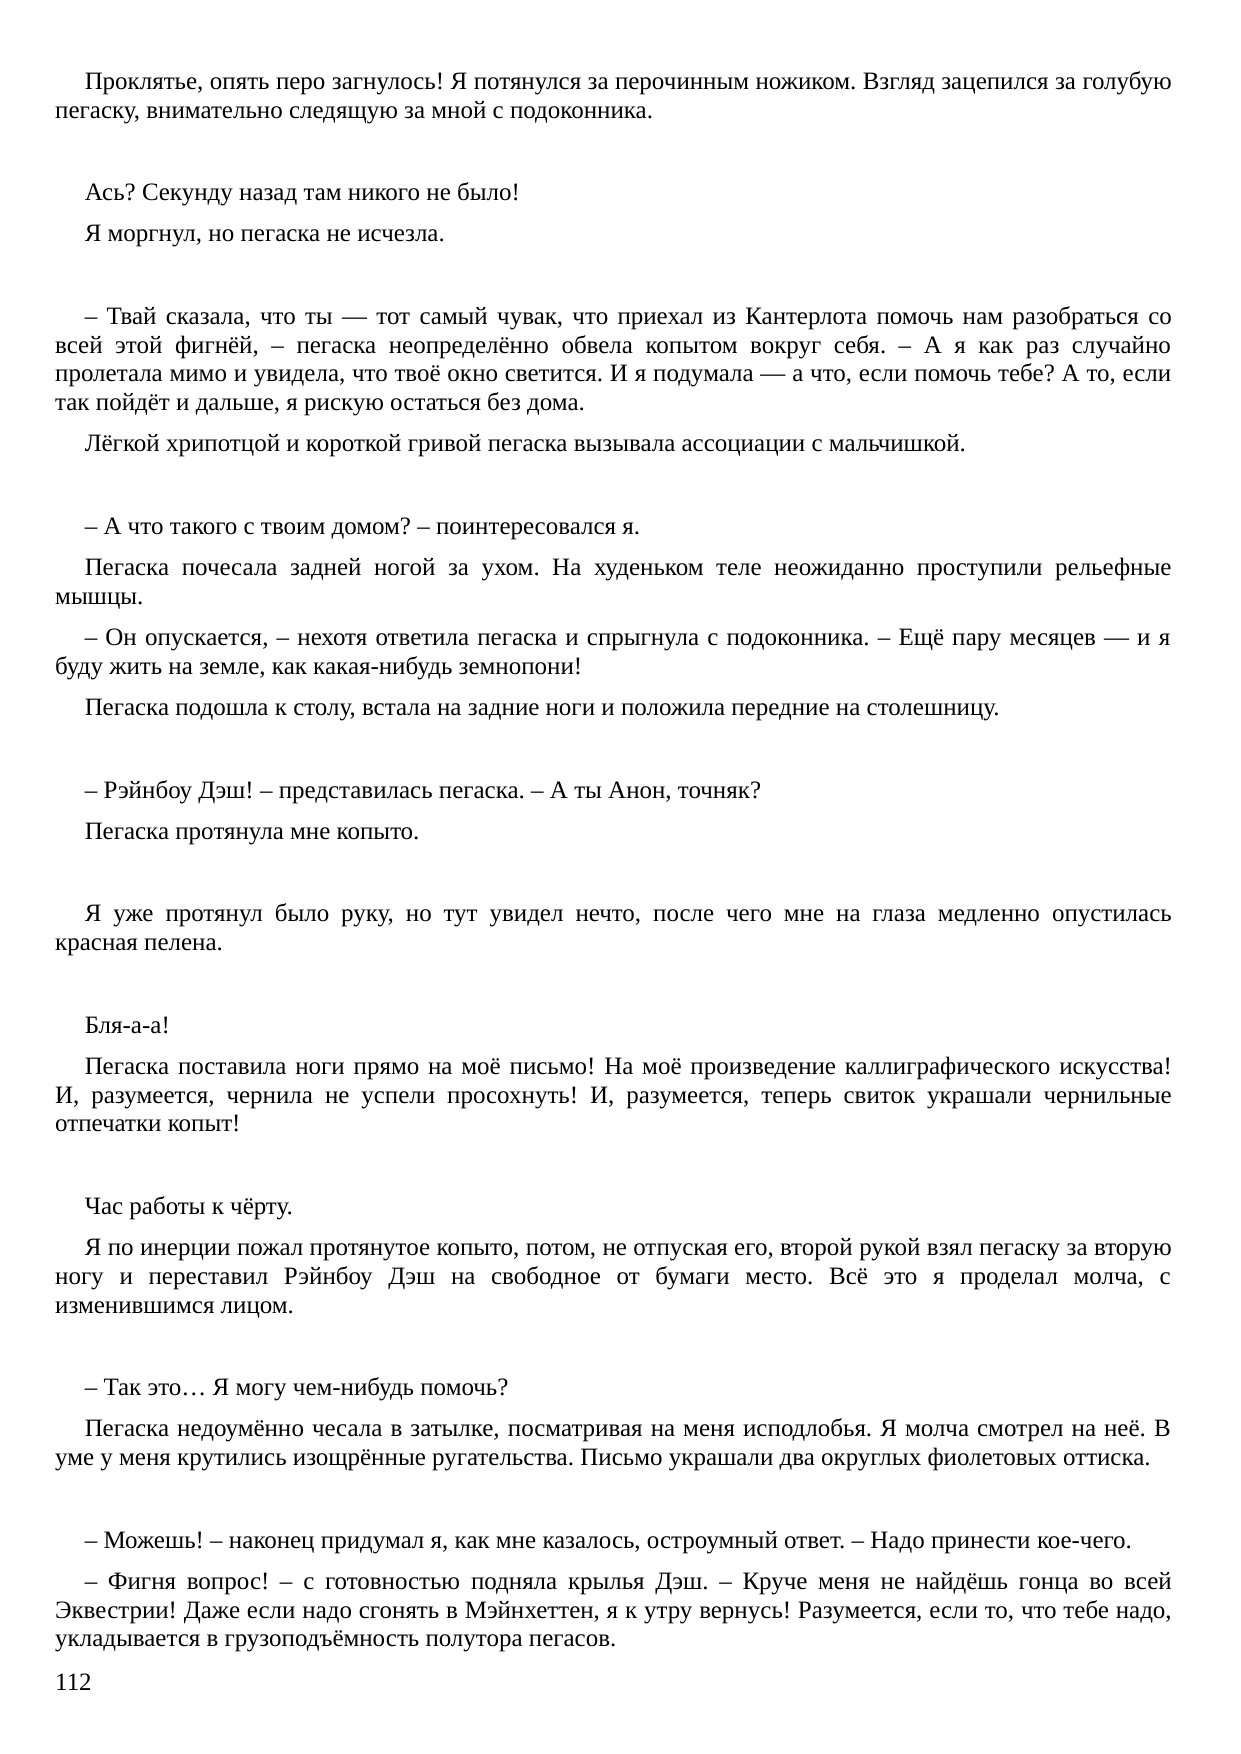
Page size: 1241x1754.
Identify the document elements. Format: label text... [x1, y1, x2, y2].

text Пегаска почесала задней ногой за ухом. На худеньком теле неожиданно проступили рельефные мышцы. [55, 552, 1173, 610]
text Пегаска протянула мне копыто. [55, 816, 1173, 845]
text Ась? Секунду назад там никого не было! [55, 177, 1173, 206]
text – Рэйнбоу Дэш! – представилась пегаска. – А ты Анон, точняк? [55, 775, 1173, 803]
text Час работы к чёрту. [55, 1191, 1173, 1220]
text Я уже протянул было руку, но тут увидел нечто, после чего мне на глаза медленно опустилась красная пелена. [55, 898, 1173, 956]
text Пегаска недоумённо чесала в затылке, посматривая на меня исподлобья. Я молча смотрел на неё. В уме у меня крутились изощрённые ругательства. Письмо украшали два округлых фиолетовых оттиска. [55, 1413, 1173, 1471]
text Бля-а-а! [55, 1010, 1173, 1038]
text – Так это… Я могу чем-нибудь помочь? [55, 1372, 1173, 1401]
text Лёгкой хрипотцой и короткой гривой пегаска вызывала ассоциации с мальчишкой. [55, 428, 1173, 457]
text Пегаска подошла к столу, встала на задние ноги и положила передние на столешницу. [55, 692, 1173, 721]
text Проклятье, опять перо загнулось! Я потянулся за перочинным ножиком. Взгляд зацепился за голубую пегаску, внимательно следящую за мной с подоконника. [55, 66, 1173, 123]
text – Можешь! – наконец придумал я, как мне казалось, остроумный ответ. – Надо принести кое-чего. [55, 1525, 1173, 1553]
text – Фигня вопрос! – с готовностью подняла крылья Дэш. – Круче меня не найдёшь гонца во всей Эквестрии! Даже если надо сгонять в Мэйнхеттен, я к утру вернусь! Разумеется, если то, что тебе надо, укладывается в грузоподъёмность полутора пегасов. [55, 1566, 1173, 1652]
text Пегаска поставила ноги прямо на моё письмо! На моё произведение каллиграфического искусства! И, разумеется, чернила не успели просохнуть! И, разумеется, теперь свиток украшали чернильные отпечатки копыт! [55, 1051, 1173, 1137]
text – Он опускается, – нехотя ответила пегаска и спрыгнула с подоконника. – Ещё пару месяцев — и я буду жить на земле, как какая-нибудь земнопони! [55, 622, 1173, 680]
text – Твай сказала, что ты — тот самый чувак, что приехал из Кантерлота помочь нам разобраться со всей этой фигнёй, – пегаска неопределённо обвела копытом вокруг себя. – А я как раз случайно пролетала мимо и увидела, что твоё окно светится. И я подумала — а что, если помочь тебе? А то, если так пойдёт и дальше, я рискую остаться без дома. [55, 301, 1173, 416]
text – А что такого с твоим домом? – поинтересовался я. [55, 511, 1173, 540]
text Я по инерции пожал протянутое копыто, потом, не отпуская его, второй рукой взял пегаску за вторую ногу и переставил Рэйнбоу Дэш на свободное от бумаги место. Всё это я проделал молча, с изменившимся лицом. [55, 1232, 1173, 1318]
text Я моргнул, но пегаска не исчезла. [55, 218, 1173, 247]
